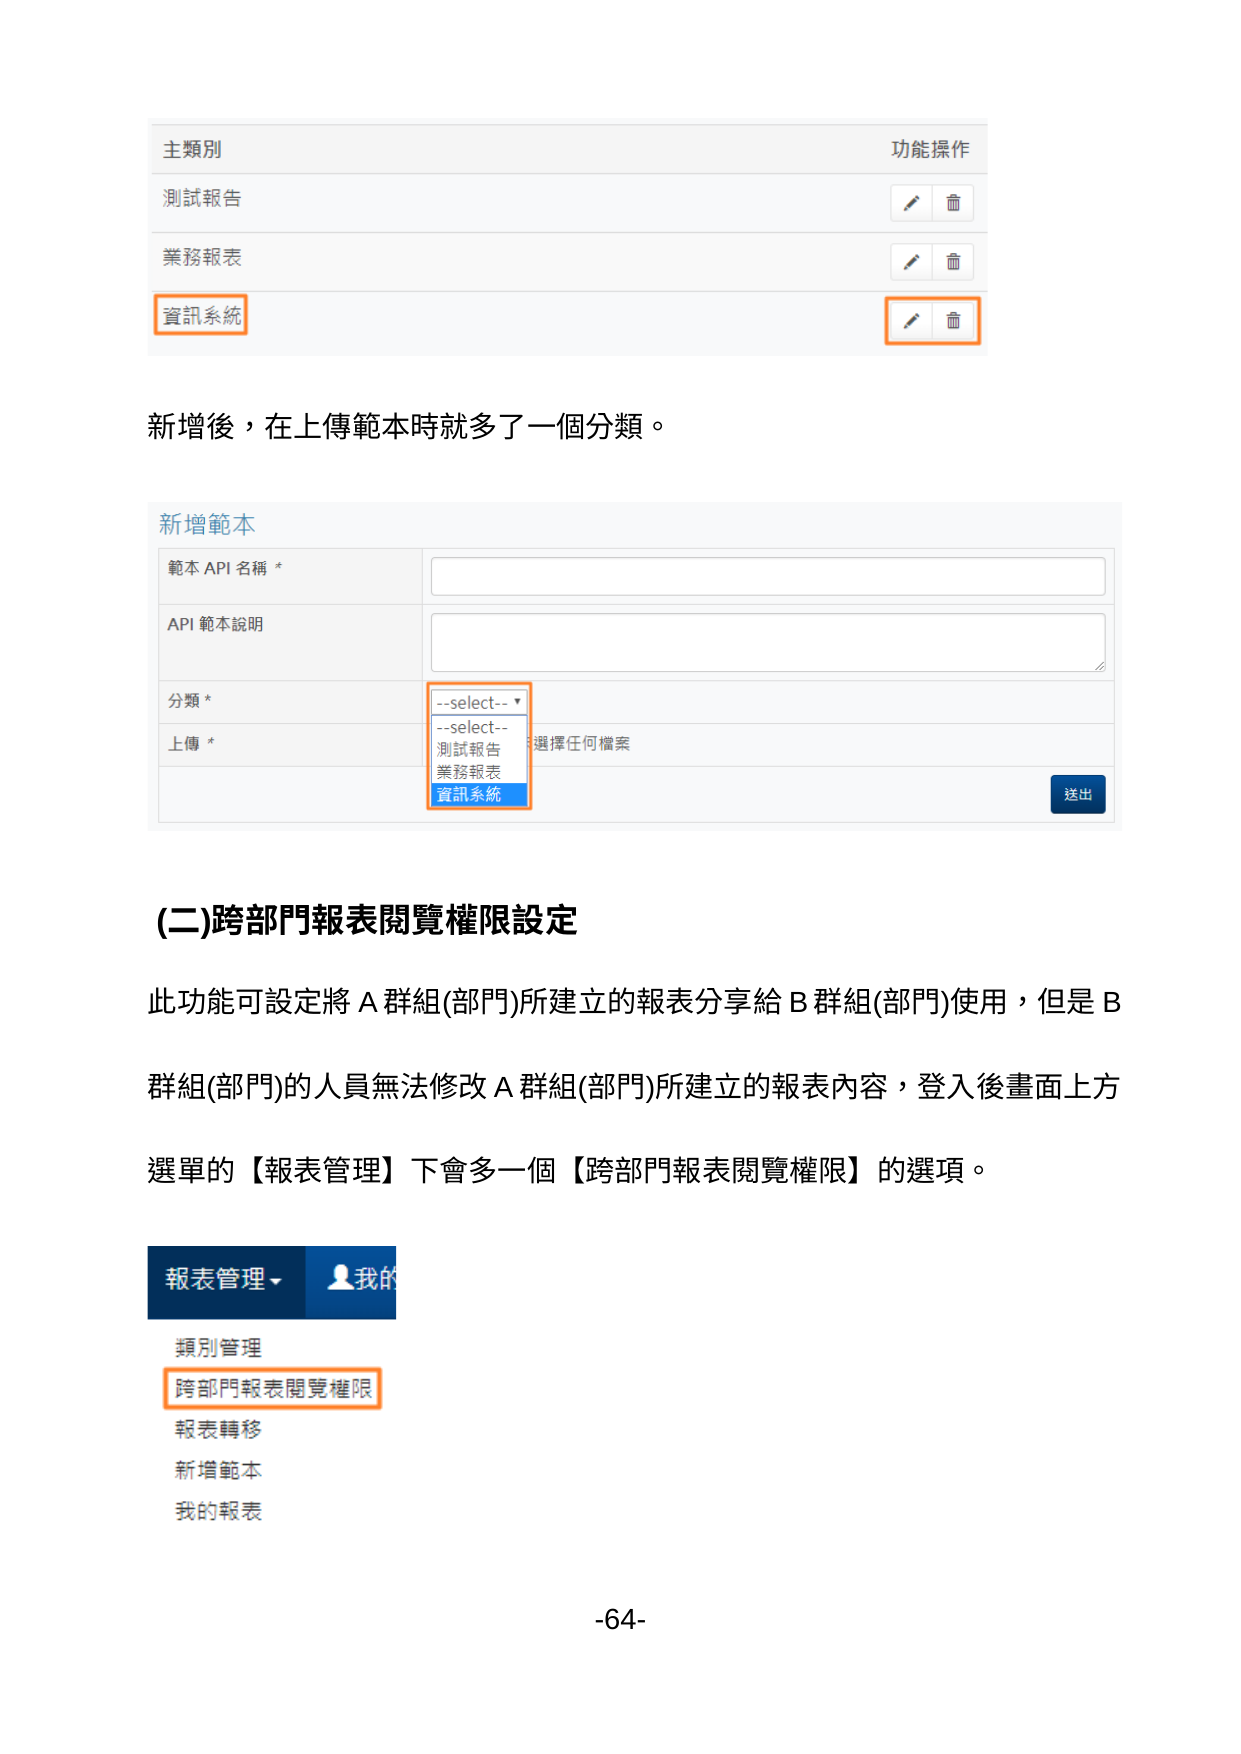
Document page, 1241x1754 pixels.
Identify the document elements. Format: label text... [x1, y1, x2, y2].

subtitle 跨部門報表閱覽權限設定 [118, 894, 1122, 942]
picture [147, 1246, 397, 1533]
text 新增後，在上傳範本時就多了一個分類。 [148, 404, 1122, 446]
text 此功能可設定將A群組(部門)所建立的報表分享給B群組(部門)使用，但是B群組(部門)的人員無法修改A群組(部門)所建立的報表內容，登入後畫面上方選單的【報表管理】下會多一個【跨部門報表閱覽權限】的選項。 [148, 978, 1122, 1190]
picture [147, 118, 988, 356]
picture [147, 502, 1123, 831]
